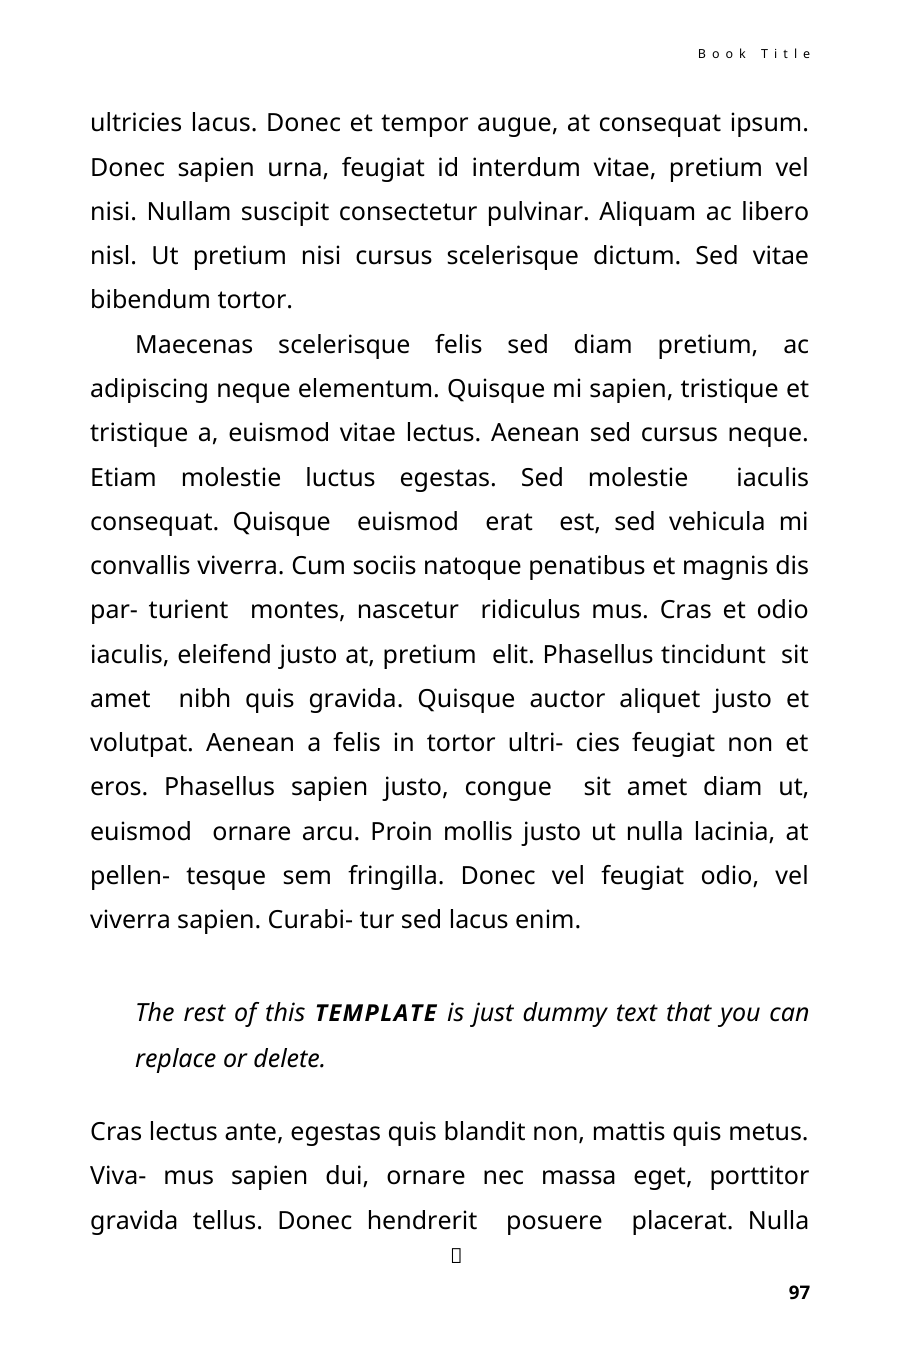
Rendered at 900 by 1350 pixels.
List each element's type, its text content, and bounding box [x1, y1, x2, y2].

text Cras lectus ante, egestas quis blandit non, mattis quis metus. Viva- mus sapien dui, ornare nec massa eget, porttitor gravida tellus. Donec hendrerit posuere placerat. Nulla [90, 1114, 810, 1236]
text Maecenas scelerisque felis sed diam pretium, ac adipiscing neque elementum. Quisque mi sapien, tristique et tristique a, euismod vitae lectus. Aenean sed cursus neque. Etiam molestie luctus egestas. Sed molestie iaculis consequat. Quisque euismod erat est, sed vehicula mi convallis viverra. Cum sociis natoque penatibus et magnis dis par- turient montes, nascetur ridiculus mus. Cras et odio iaculis, eleifend justo at, pretium elit. Phasellus tincidunt sit amet nibh quis gravida. Quisque auctor aliquet justo et volutpat. Aenean a felis in tortor ultri- cies feugiat non et eros. Phasellus sapien justo, congue sit amet diam ut, euismod ornare arcu. Proin mollis justo ut nulla lacinia, at pellen- tesque sem fringilla. Donec vel feugiat odio, vel viverra sapien. Curabi- tur sed lacus enim. [90, 326, 810, 936]
text ultricies lacus. Donec et tempor augue, at consequat ipsum. Donec sapien urna, feugiat id interdum vitae, pretium vel nisi. Nullam suscipit consectetur pulvinar. Aliquam ac libero nisl. Ut pretium nisi cursus scelerisque dictum. Sed vitae bibendum tortor. [90, 105, 810, 316]
text The rest of this template is just dummy text that you can replace or delete. [135, 990, 810, 1074]
